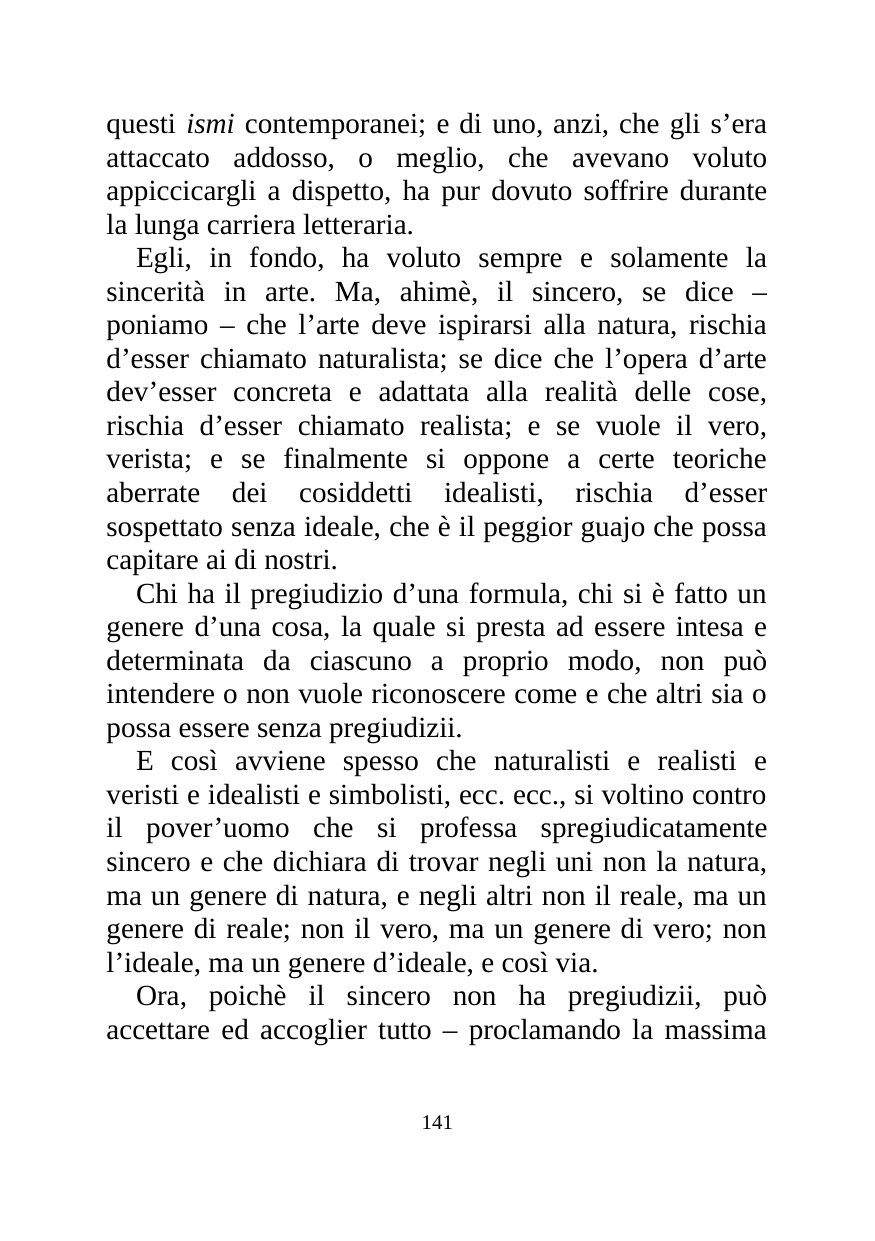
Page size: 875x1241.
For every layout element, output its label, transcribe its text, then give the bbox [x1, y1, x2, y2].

text Egli, in fondo, ha voluto sempre e solamente la sincerità in arte. Ma, ahimè, il sincero, se dice – poniamo – che l’arte deve ispirarsi alla natura, rischia d’esser chiamato naturalista; se dice che l’opera d’arte dev’esser concreta e adattata alla realità delle cose, rischia d’esser chiamato realista; e se vuole il vero, verista; e se finalmente si oppone a certe teoriche aberrate dei cosiddetti idealisti, rischia d’esser sospettato senza ideale, che è il peggior guajo che possa capitare ai di nostri. [106, 240, 768, 576]
text E così avviene spesso che naturalisti e realisti e veristi e idealisti e simbolisti, ecc. ecc., si voltino contro il pover’uomo che si professa spregiudicatamente sincero e che dichiara di trovar negli uni non la natura, ma un genere di natura, e negli altri non il reale, ma un genere di reale; non il vero, ma un genere di vero; non l’ideale, ma un genere d’ideale, e così via. [106, 743, 768, 978]
text Ora, poichè il sincero non ha pregiudizii, può accettare ed accoglier tutto – proclamando la massima [106, 978, 768, 1045]
text Chi ha il pregiudizio d’una formula, chi si è fatto un genere d’una cosa, la quale si presta ad essere intesa e determinata da ciascuno a proprio modo, non può intendere o non vuole riconoscere come e che altri sia o possa essere senza pregiudizii. [106, 576, 768, 743]
text questi ismi contemporanei; e di uno, anzi, che gli s’era attaccato addosso, o meglio, che avevano voluto appiccicargli a dispetto, ha pur dovuto soffrire durante la lunga carriera letteraria. [106, 106, 768, 240]
